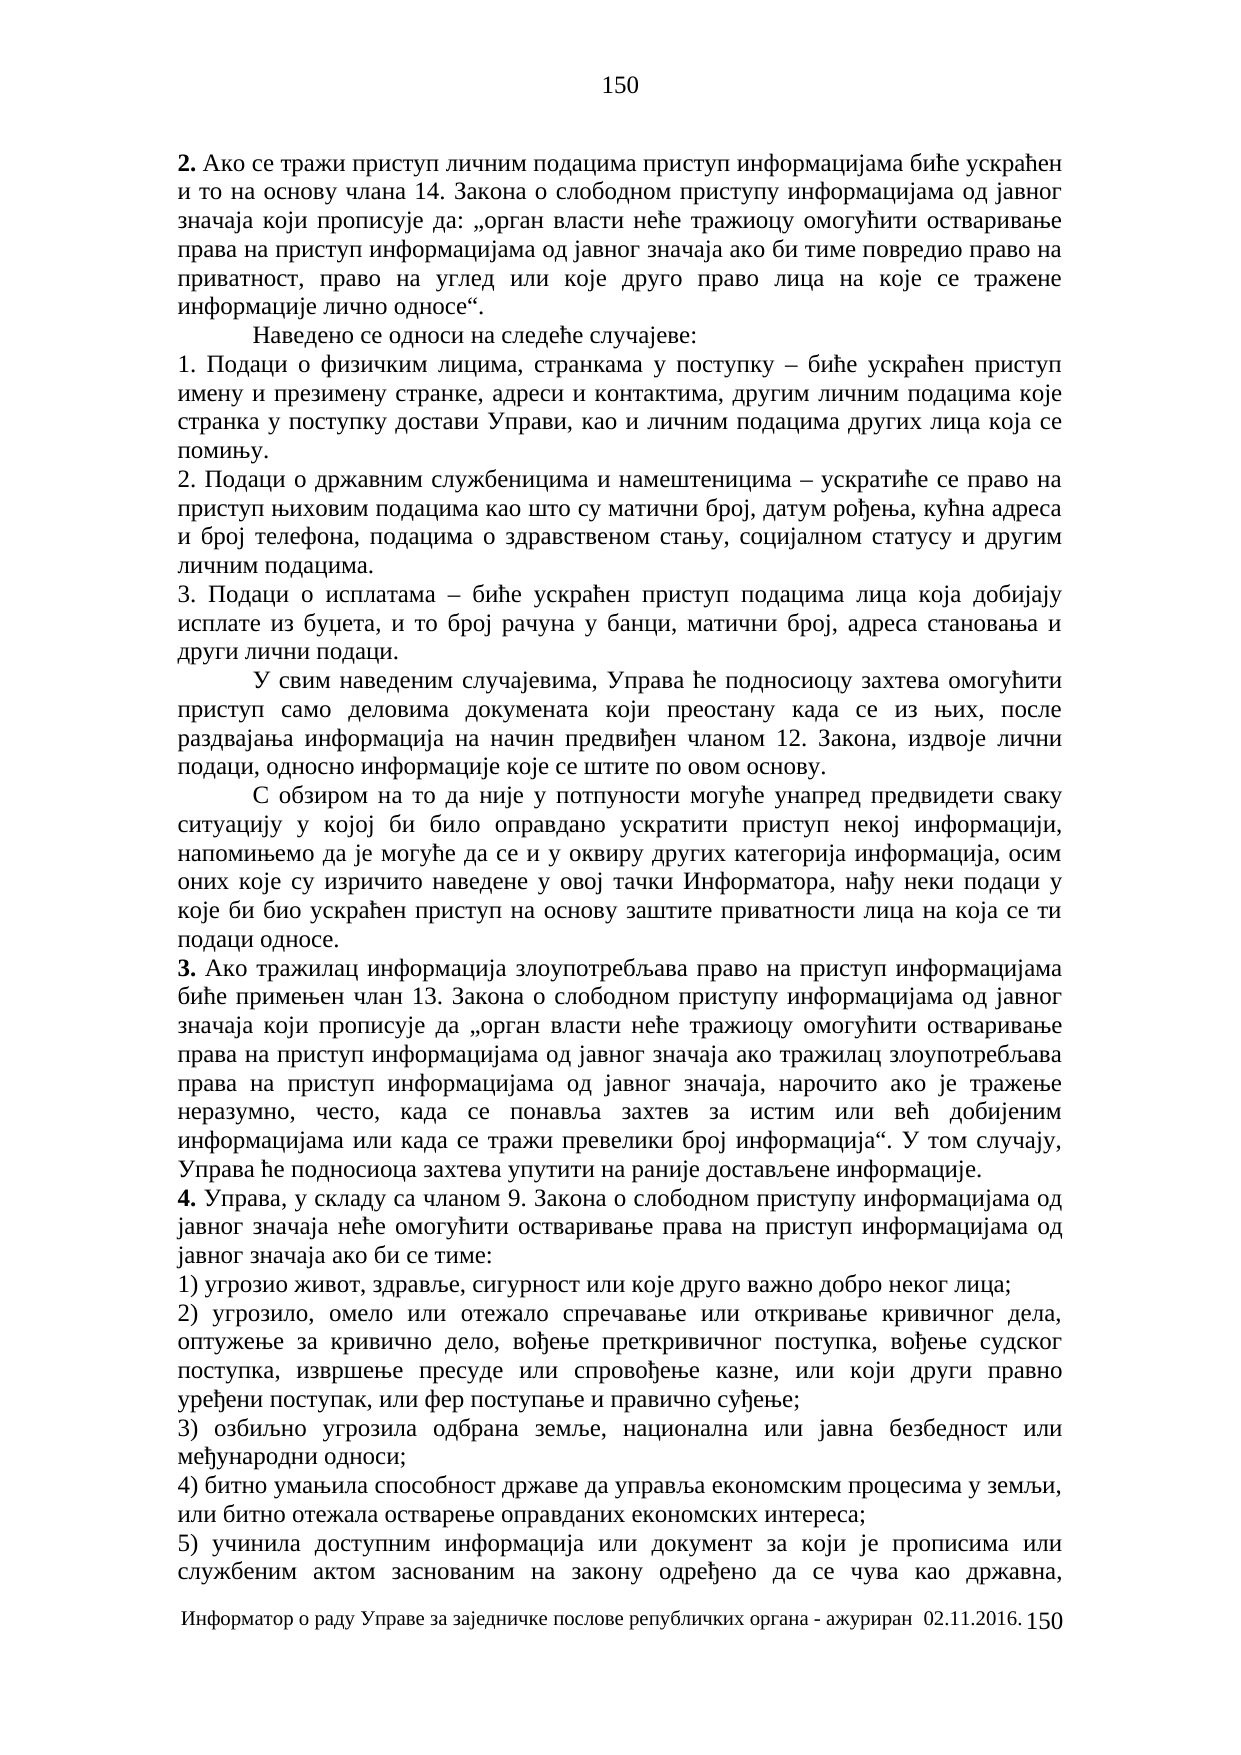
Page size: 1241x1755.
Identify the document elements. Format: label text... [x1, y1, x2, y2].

text 3. Ако тражилац информација злоупотребљава право на приступ информацијама биће примењен члан 13. Закона о слободном приступу информацијама од јавног значаја који прописује да „орган власти неће тражиоцу омогућити остваривање права на приступ информацијама од јавног значаја ако тражилац злоупотребљава права на приступ информацијама од јавног значаја, нарочито ако је тражење неразумно, често, када се понавља захтев за истим или већ добијеним информацијама или када се тражи превелики број информација“. У том случају, Управа ће подносиоца захтева упутити на раније достављене информације. [177, 953, 1063, 1183]
text 3) озбиљно угрозила одбрана земље, национална или јавна безбедност или међународни односи; [177, 1413, 1063, 1470]
text 2. Ако се тражи приступ личним подацима приступ информацијама биће ускраћен и то на основу члана 14. Закона о слободном приступу информацијама од јавног значаја који прописује да: „орган власти неће тражиоцу омогућити остваривање права на приступ информацијама од јавног значаја ако би тиме повредио право на приватност, право на углед или које друго право лица на које се тражене информације лично односе“. [177, 148, 1063, 320]
text Наведено се односи на следеће случајеве: [177, 320, 1063, 349]
text 4) битно умањила способност државе да управља економским процесима у земљи, или битно отежала остварење оправданих економских интереса; [177, 1470, 1063, 1528]
text 3. Подаци о исплатама – биће ускраћен приступ подацима лица која добијају исплате из буџета, и то број рачуна у банци, матични број, адреса становања и други лични подаци. [177, 579, 1063, 665]
text 2) угрозило, омело или отежало спречавање или откривање кривичног дела, оптужење за кривично дело, вођење преткривичног поступка, вођење судског поступка, извршење пресуде или спровођење казне, или који други правно уређени поступак, или фер поступање и правично суђење; [177, 1298, 1063, 1413]
text 4. Управа, у складу са чланом 9. Закона о слободном приступу информацијама од јавног значаја неће омогућити остваривање права на приступ информацијама од јавног значаја ако би се тиме: [177, 1183, 1063, 1269]
text У свим наведеним случајевима, Управа ће подносиоцу захтева омогућити приступ само деловима докумената који преостану када се из њих, после раздвајања информација на начин предвиђен чланом 12. Закона, издвоје лични подаци, односно информације које се штите по овом основу. [177, 665, 1063, 780]
text 5) учинила доступним информација или документ за који је прописима или службеним актом заснованим на закону одређено да се чува као државна, [177, 1528, 1063, 1585]
text С обзиром на то да није у потпуности могуће унапред предвидети сваку ситуацију у којој би било оправдано ускратити приступ некој информацији, напомињемо да је могуће да се и у оквиру других категорија информација, осим оних које су изричито наведене у овој тачки Информатора, нађу неки подаци у које би био ускраћен приступ на основу заштите приватности лица на која се ти подаци односе. [177, 780, 1063, 953]
text 1. Подаци о физичким лицима, странкама у поступку – биће ускраћен приступ имену и презимену странке, адреси и контактима, другим личним подацима које странка у поступку достави Управи, као и личним подацима других лица која се помињу. [177, 349, 1063, 464]
text 1) угрозио живот, здравље, сигурност или које друго важно добро неког лица; [177, 1269, 1063, 1298]
text 2. Подаци о државним службеницима и намештеницима – ускратиће се право на приступ њиховим подацима као што су матични број, датум рођења, кућна адреса и број телефона, подацима о здравственом стању, социјалном статусу и другим личним подацима. [177, 464, 1063, 579]
